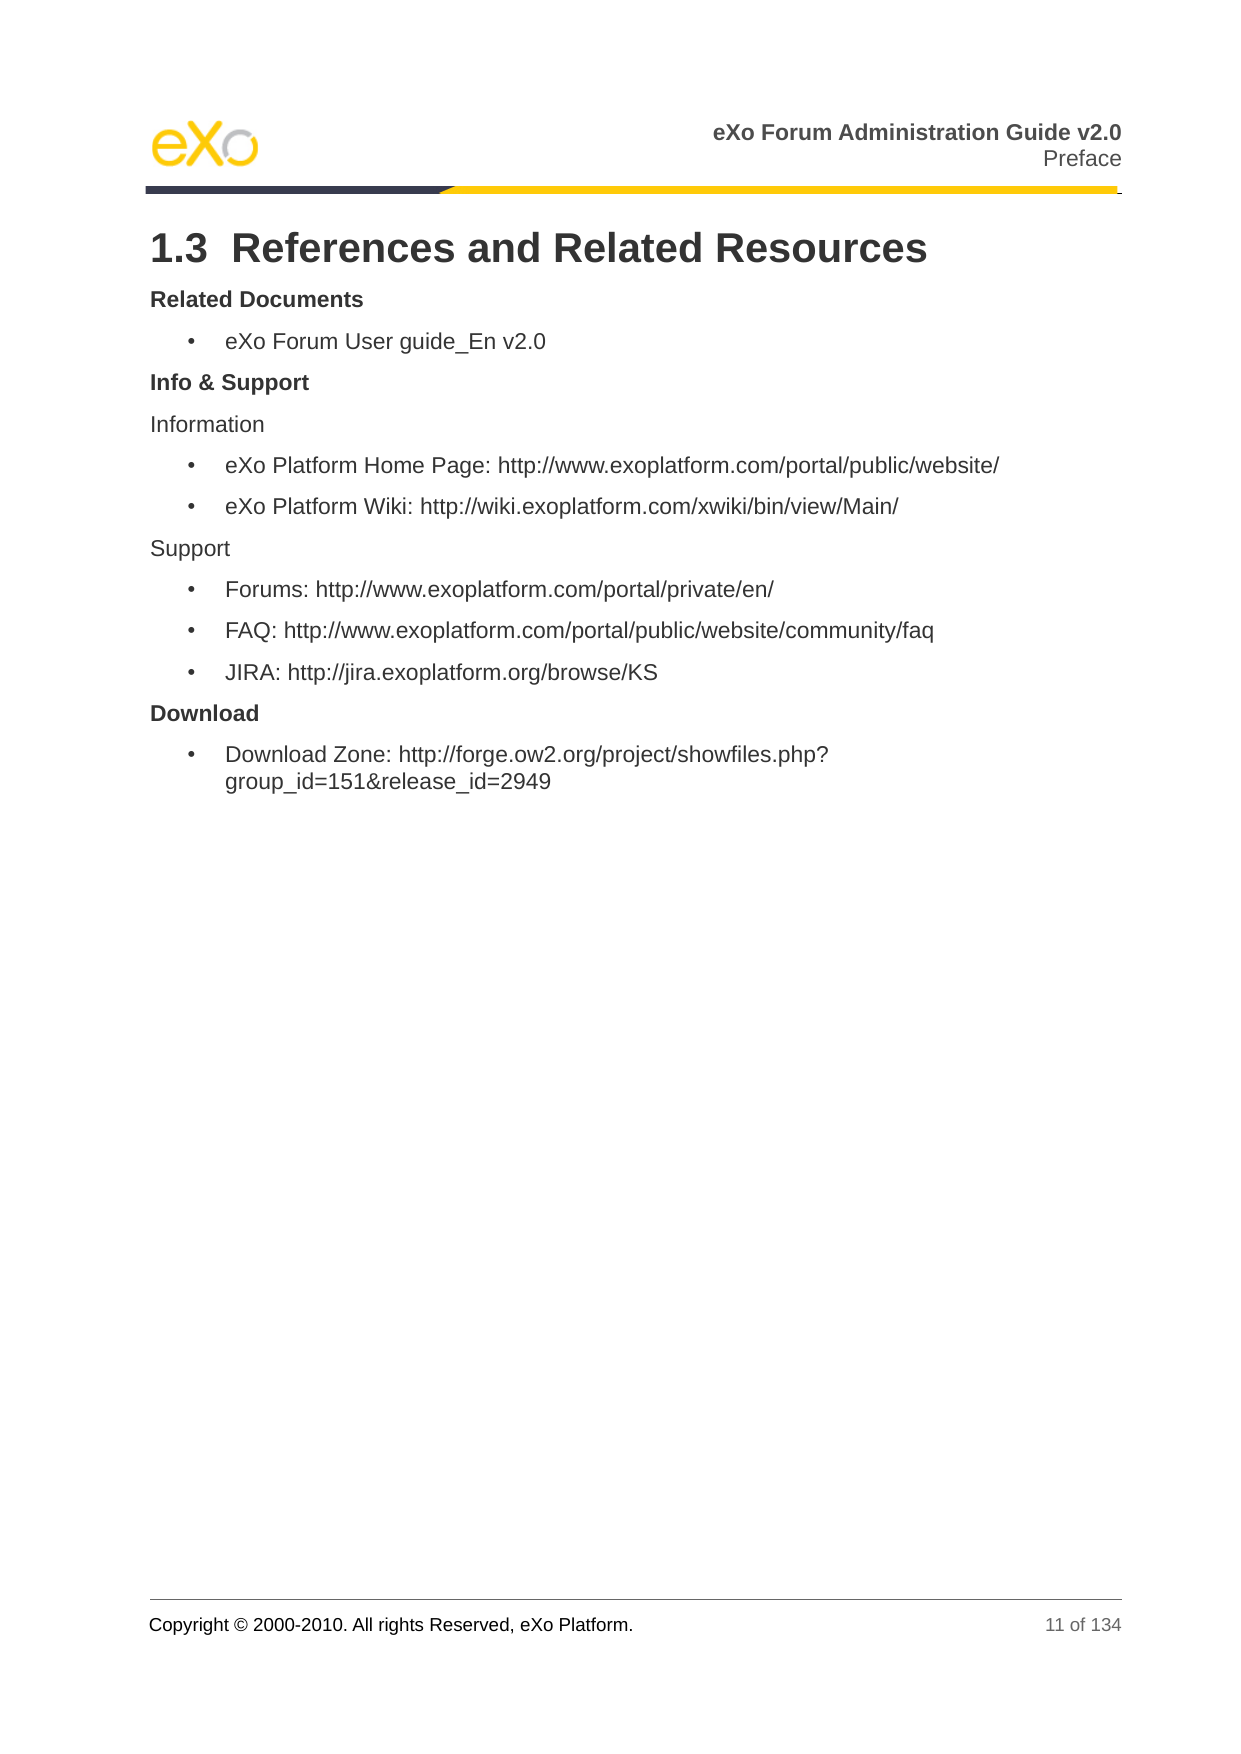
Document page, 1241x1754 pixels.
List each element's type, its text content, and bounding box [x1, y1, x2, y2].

list FAQ: http://www.exoplatform.com/portal/public/website/community/faq [187, 617, 1122, 644]
list eXo Platform Home Page: http://www.exoplatform.com/portal/public/website/ [187, 452, 1122, 478]
text Related Documents [150, 286, 1122, 313]
text Download [150, 700, 1122, 726]
list JIRA: http://jira.exoplatform.org/browse/KS [187, 659, 1122, 685]
text Info & Support [150, 369, 1122, 396]
text Support [150, 534, 1122, 561]
subtitle References and Related Resources [150, 223, 1122, 271]
text Information [150, 411, 1122, 437]
list eXo Platform Wiki: http://wiki.exoplatform.com/xwiki/bin/view/Main/ [187, 493, 1122, 519]
picture [145, 186, 1118, 194]
list Forums: http://www.exoplatform.com/portal/private/en/ [187, 576, 1122, 602]
list eXo Forum User guide_En v2.0 [187, 328, 1122, 354]
list Download Zone: http://forge.ow2.org/project/showfiles.php?group_id=151&release_id=2949 [187, 741, 1122, 794]
picture [152, 120, 259, 167]
